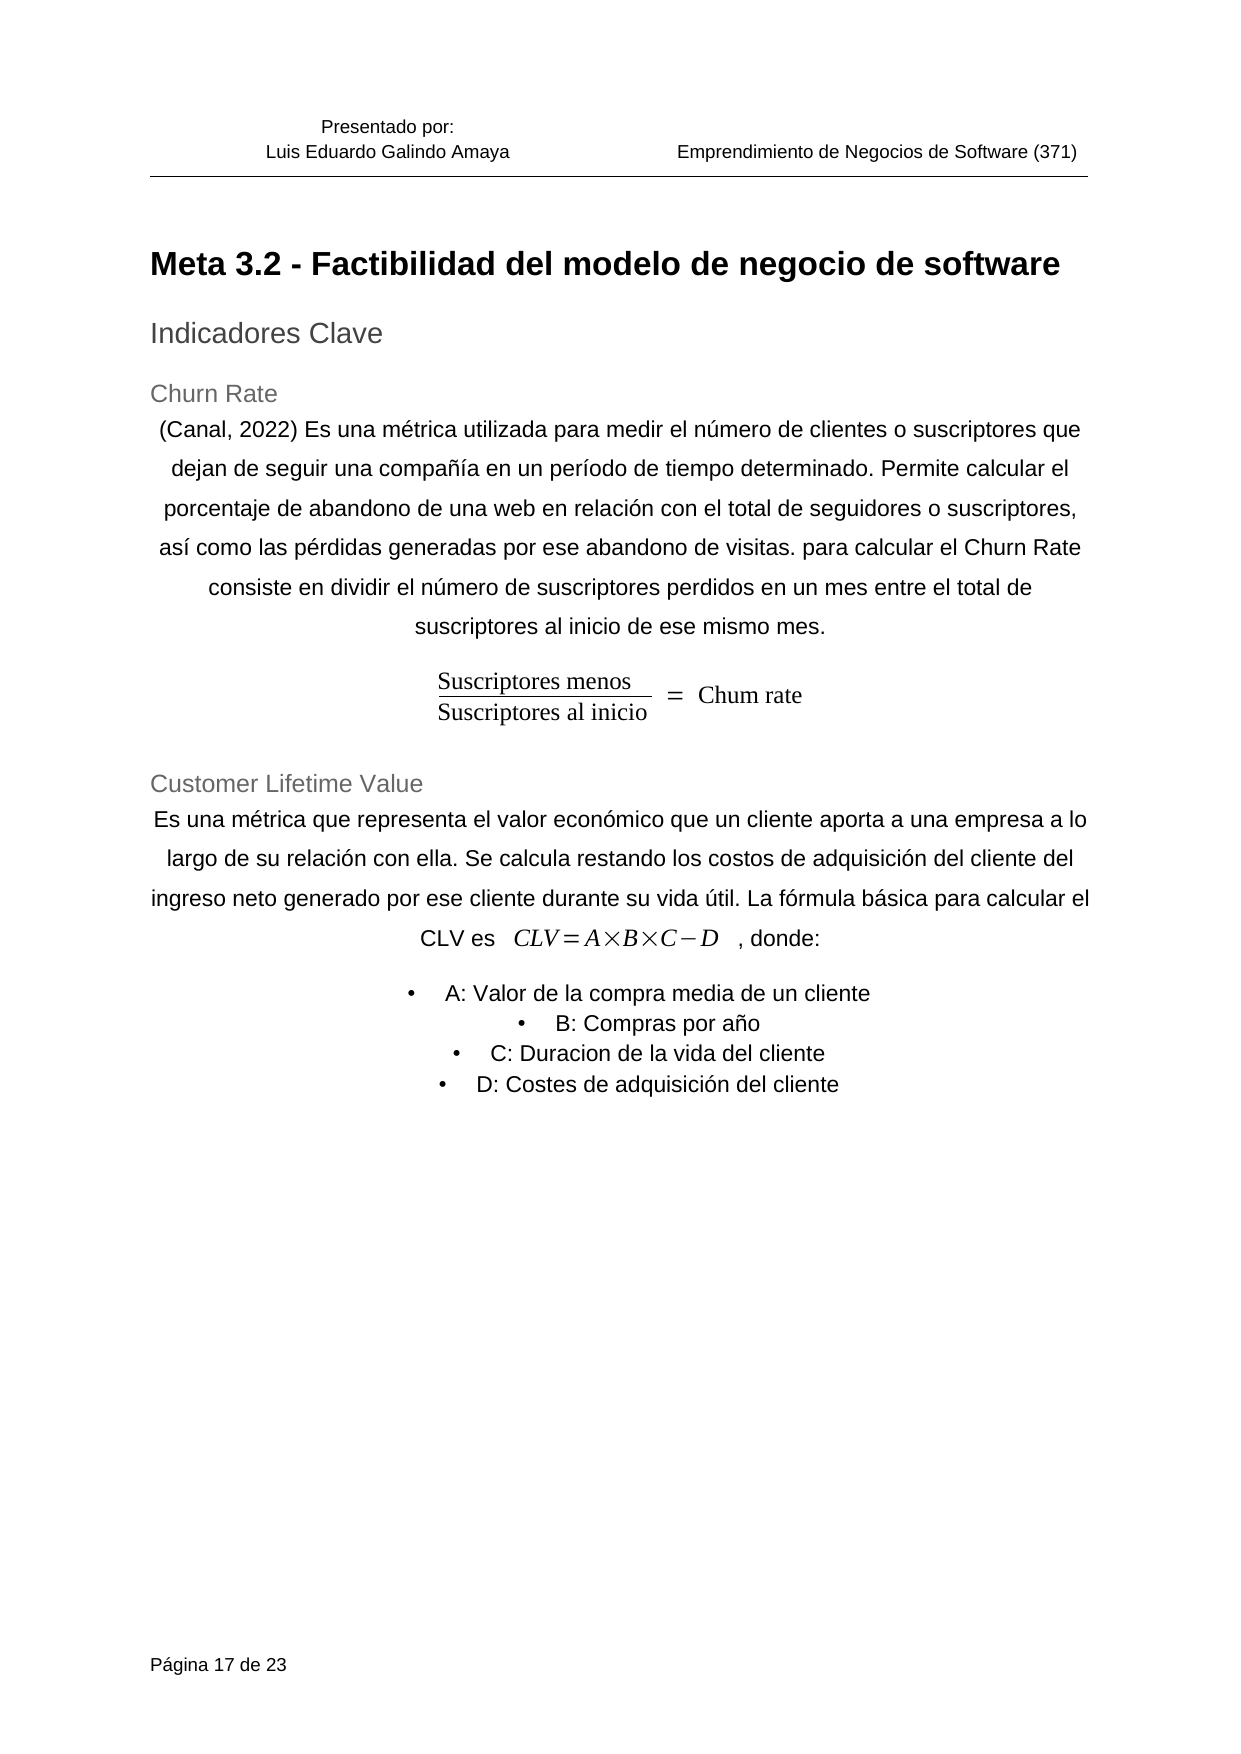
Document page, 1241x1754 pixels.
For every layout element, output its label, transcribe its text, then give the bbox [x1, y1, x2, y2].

subtitle Customer Lifetime Value [150, 769, 1090, 798]
text Es una métrica que representa el valor económico que un cliente aporta a una empresa a lo largo de su relación con ella. Se calcula restando los costos de adquisición del cliente del ingreso neto generado por ese cliente durante su vida útil. La fórmula básica para calcular el CLV es, donde: [150, 806, 1090, 952]
subtitle Indicadores Clave [150, 316, 1090, 350]
list A: Valor de la compra media de un cliente [187, 980, 1090, 1006]
list C: Duracion de la vida del cliente [187, 1040, 1090, 1067]
subtitle Churn Rate [150, 379, 1090, 408]
list D: Costes de adquisición del cliente [187, 1071, 1090, 1097]
list B: Compras por año [187, 1010, 1090, 1036]
text (Canal, 2022) Es una métrica utilizada para medir el número de clientes o suscriptores que dejan de seguir una compañía en un período de tiempo determinado. Permite calcular el porcentaje de abandono de una web en relación con el total de seguidores o suscriptores, así como las pérdidas generadas por ese abandono de visitas. para calcular el Churn Rate consiste en dividir el número de suscriptores perdidos en un mes entre el total de suscriptores al inicio de ese mismo mes. [150, 416, 1090, 640]
subtitle Meta 3.2 - Factibilidad del modelo de negocio de software [150, 244, 1090, 283]
